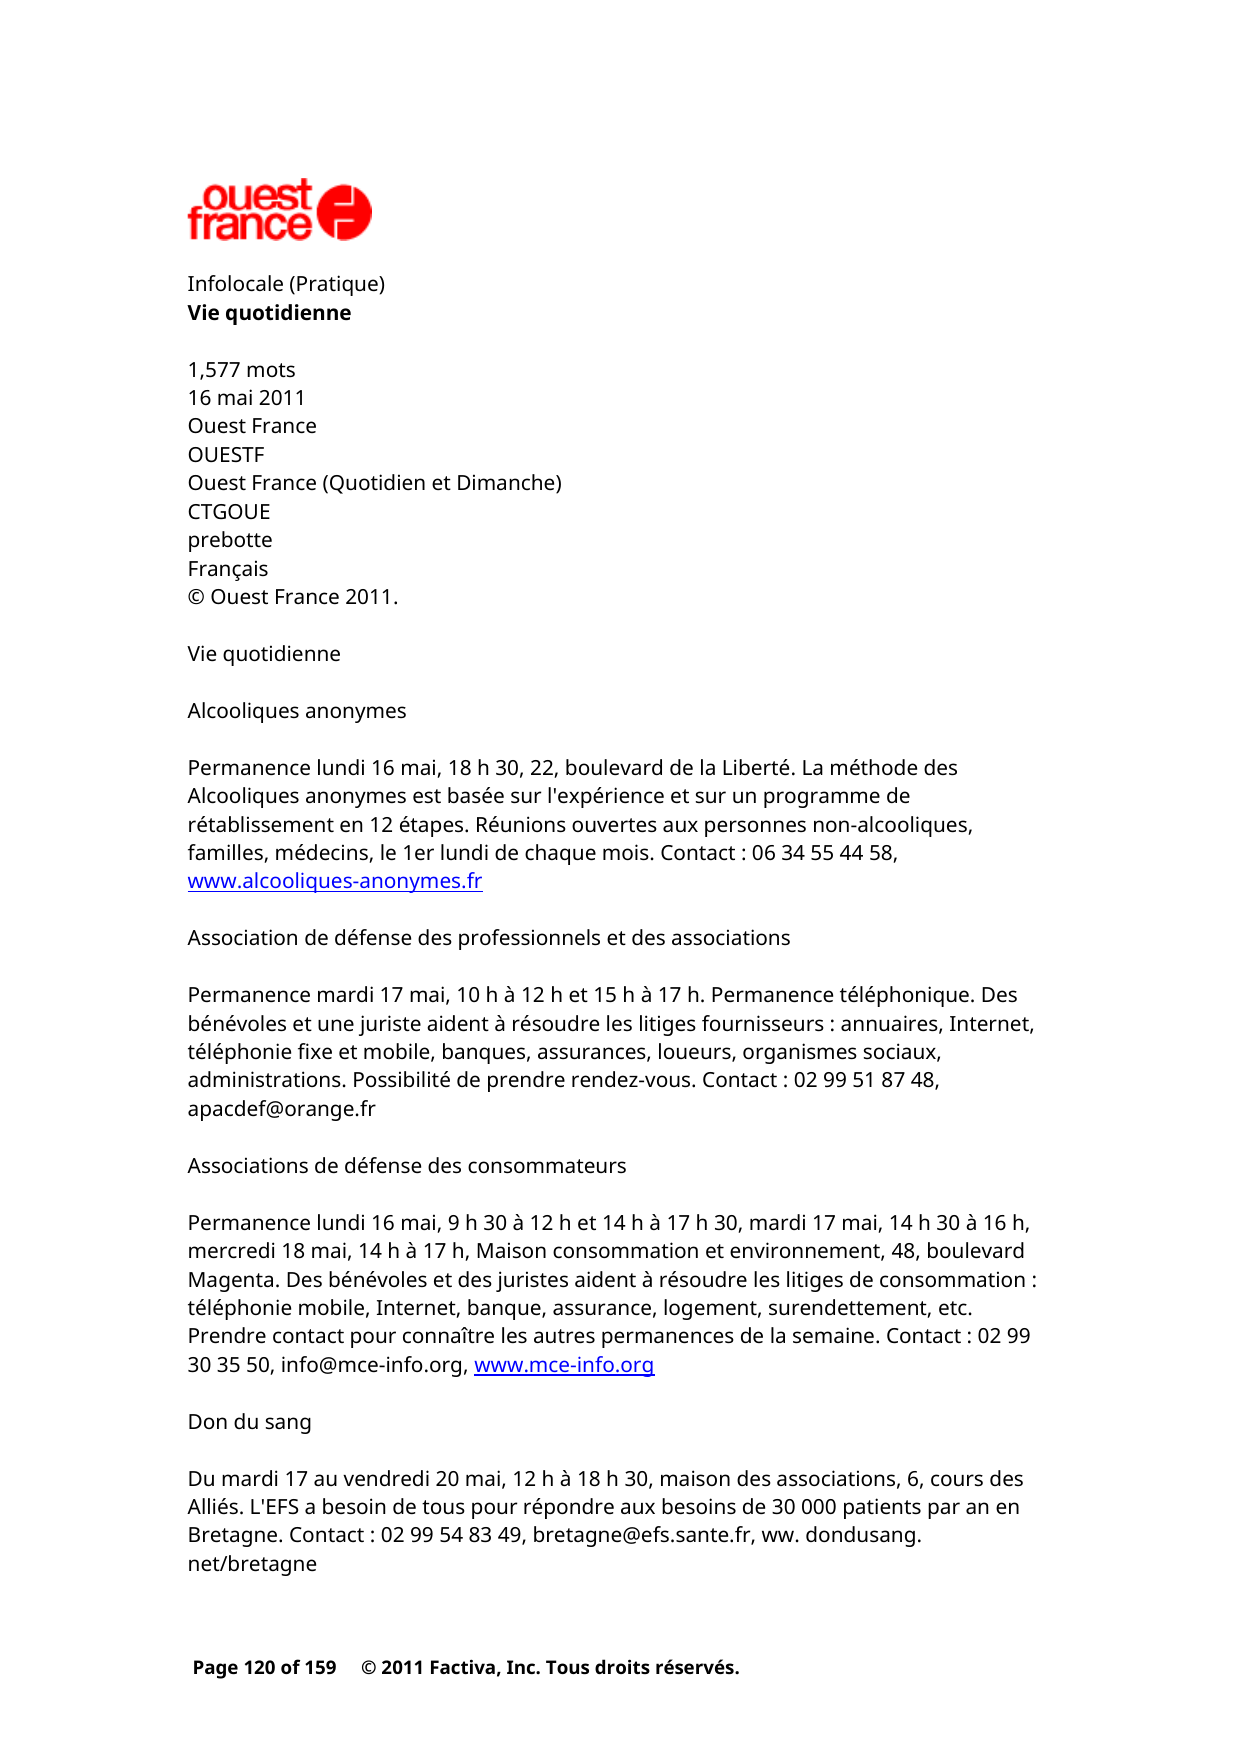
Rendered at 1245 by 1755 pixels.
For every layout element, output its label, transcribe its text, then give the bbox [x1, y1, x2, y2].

text Alcooliques anonymes [187, 696, 1057, 724]
text Vie quotidienne [187, 298, 1057, 326]
text Français [187, 554, 1057, 582]
text prebotte [187, 525, 1057, 554]
text Associations de défense des consommateurs [187, 1151, 1057, 1179]
text Permanence lundi 16 mai, 18 h 30, 22, boulevard de la Liberté. La méthode des Alcooliques anonymes est basée sur l'expérience et sur un programme de rétablissement en 12 étapes. Réunions ouvertes aux personnes non-alcooliques, familles, médecins, le 1er lundi de chaque mois. Contact : 06 34 55 44 58, www.alcooliques-anonymes.fr [187, 753, 1057, 895]
text Infolocale (Pratique) [187, 269, 1057, 298]
text Du mardi 17 au vendredi 20 mai, 12 h à 18 h 30, maison des associations, 6, cours des Alliés. L'EFS a besoin de tous pour répondre aux besoins de 30 000 patients par an en Bretagne. Contact : 02 99 54 83 49, bretagne@efs.sante.fr, ww. dondusang. net/bretagne [187, 1464, 1057, 1577]
text Association de défense des professionnels et des associations [187, 923, 1057, 952]
text OUESTF [187, 440, 1057, 468]
text Permanence mardi 17 mai, 10 h à 12 h et 15 h à 17 h. Permanence téléphonique. Des bénévoles et une juriste aident à résoudre les litiges fournisseurs : annuaires, Internet, téléphonie fixe et mobile, banques, assurances, loueurs, organismes sociaux, administrations. Possibilité de prendre rendez-vous. Contact : 02 99 51 87 48, apacdef@orange.fr [187, 980, 1057, 1122]
text CTGOUE [187, 497, 1057, 525]
text Vie quotidienne [187, 639, 1057, 667]
text Don du sang [187, 1407, 1057, 1435]
text Ouest France (Quotidien et Dimanche) [187, 468, 1057, 497]
text Permanence lundi 16 mai, 9 h 30 à 12 h et 14 h à 17 h 30, mardi 17 mai, 14 h 30 à 16 h, mercredi 18 mai, 14 h à 17 h, Maison consommation et environnement, 48, boulevard Magenta. Des bénévoles et des juristes aident à résoudre les litiges de consommation : téléphonie mobile, Internet, banque, assurance, logement, surendettement, etc. Prendre contact pour connaître les autres permanences de la semaine. Contact : 02 99 30 35 50, info@mce-info.org, www.mce-info.org [187, 1208, 1057, 1378]
text Ouest France [187, 412, 1057, 440]
text © Ouest France 2011. [187, 582, 1057, 611]
text 1,577 mots [187, 355, 1057, 383]
text 16 mai 2011 [187, 383, 1057, 412]
picture [187, 178, 372, 241]
